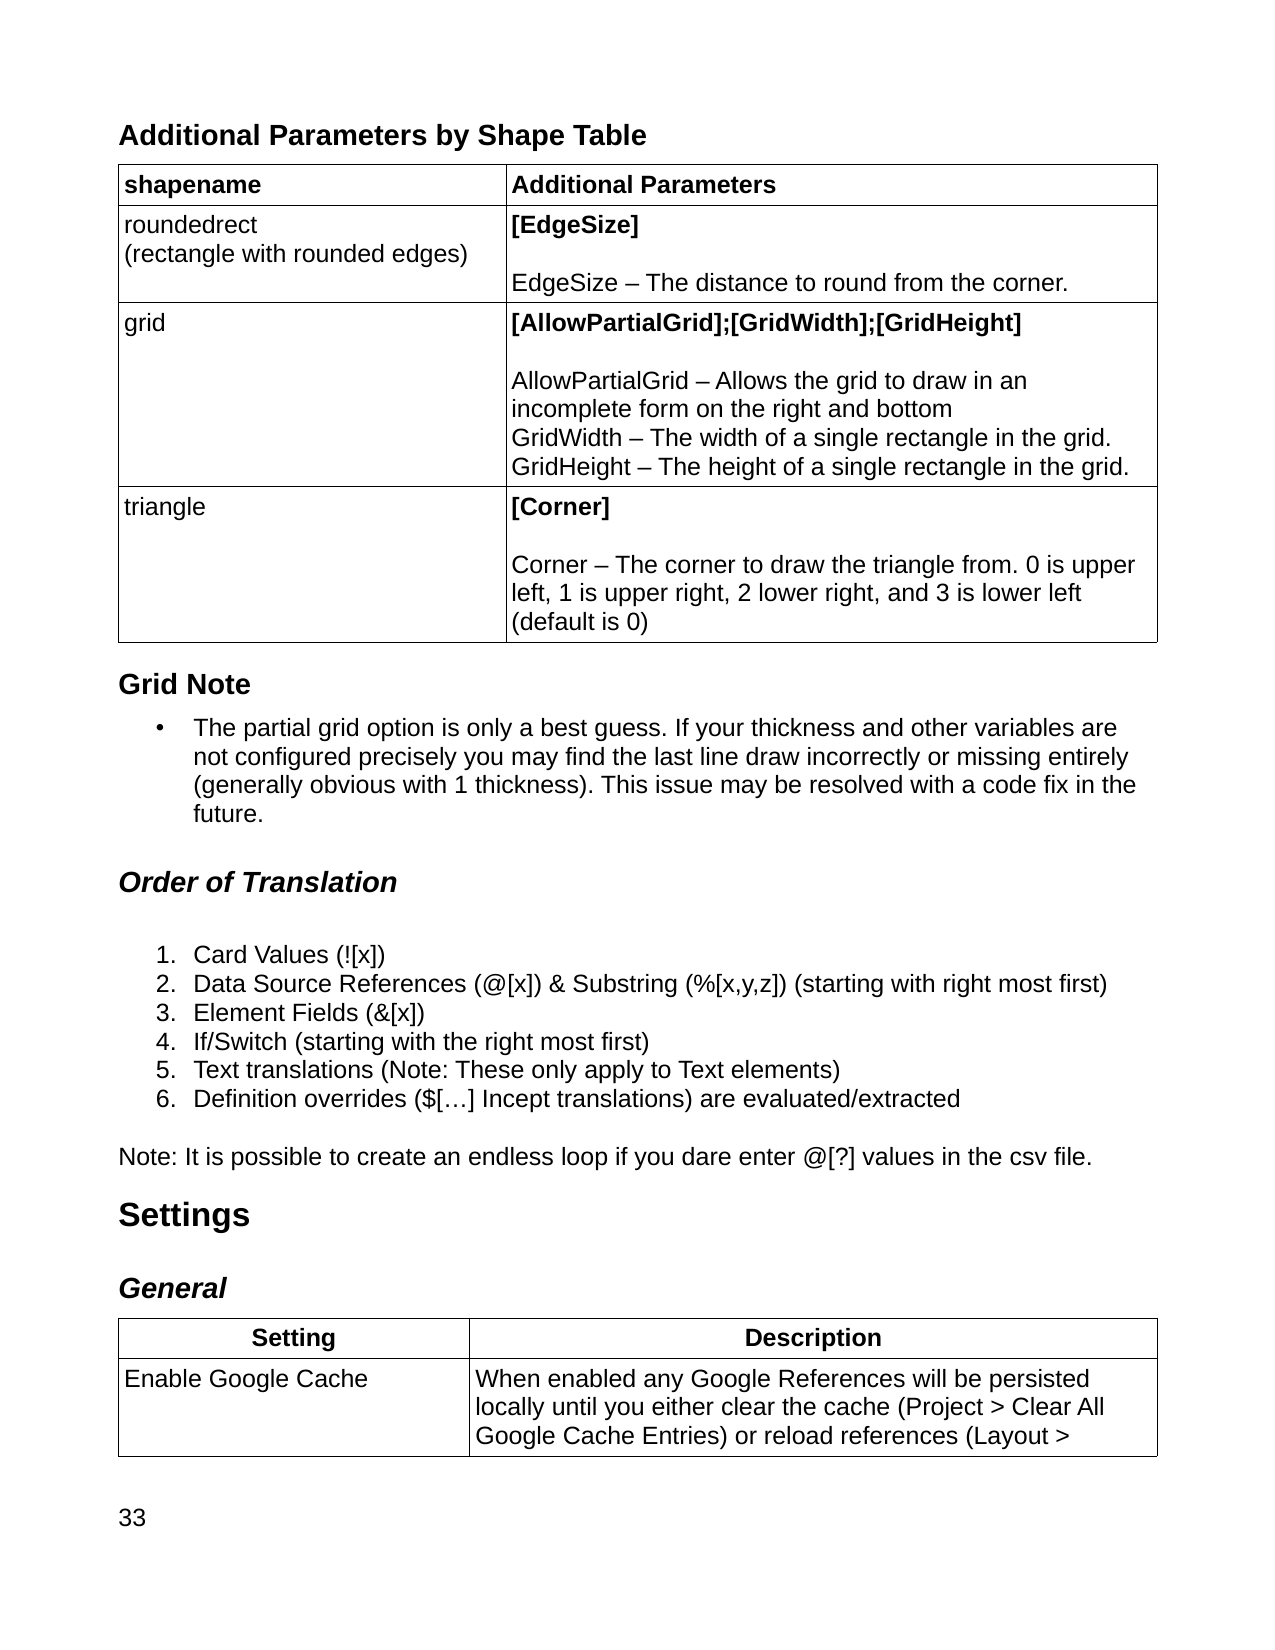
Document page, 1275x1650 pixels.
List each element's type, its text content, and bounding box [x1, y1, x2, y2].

subtitle Grid Note [118, 667, 1157, 700]
list Card Values (![x]) [156, 940, 1157, 969]
list If/Switch (starting with the right most first) [156, 1026, 1157, 1055]
subtitle Additional Parameters by Shape Table [118, 118, 1157, 152]
text Note: It is possible to create an endless loop if you dare enter @[?] values in the csv file. [118, 1141, 1157, 1170]
table_header Setting [119, 1319, 469, 1358]
table_header Additional Parameters [507, 165, 1157, 204]
list Element Fields (&[x]) [156, 998, 1157, 1026]
table_cell [EdgeSize] EdgeSize – The distance to round from the corner. [507, 206, 1157, 302]
subtitle Order of Translation [118, 865, 1157, 899]
list Text translations (Note: These only apply to Text elements) [156, 1055, 1157, 1084]
list The partial grid option is only a best guess. If your thickness and other variables are not configured precisely you may find the last line draw incorrectly or missing entirely (generally obvious with 1 thickness). This issue may be resolved with a code fix in the future. [156, 713, 1157, 828]
table_cell grid [119, 303, 506, 486]
table_cell Enable Google Cache [119, 1359, 469, 1456]
list Data Source References (@[x]) & Substring (%[x,y,z]) (starting with right most first) [156, 969, 1157, 998]
subtitle Settings [118, 1195, 1157, 1234]
table_cell triangle [119, 487, 506, 642]
subtitle General [118, 1271, 1157, 1305]
table_cell [AllowPartialGrid];[GridWidth];[GridHeight] AllowPartialGrid – Allows the grid to draw in an incomplete form on the right and bottom GridWidth – The width of a single rectangle in the grid. GridHeight – The height of a single rectangle in the grid. [507, 303, 1157, 486]
list Definition overrides ($[…] Incept translations) are evaluated/extracted [156, 1084, 1157, 1113]
table_cell When enabled any Google References will be persisted locally until you either clear the cache (Project > Clear All Google Cache Entries) or reload references (Layout > [470, 1359, 1157, 1456]
table_cell [Corner] Corner – The corner to draw the triangle from. 0 is upper left, 1 is upper right, 2 lower right, and 3 is lower left (default is 0) [507, 487, 1157, 642]
table_header shapename [119, 165, 506, 204]
table_header Description [470, 1319, 1157, 1358]
table_cell roundedrect (rectangle with rounded edges) [119, 206, 506, 302]
